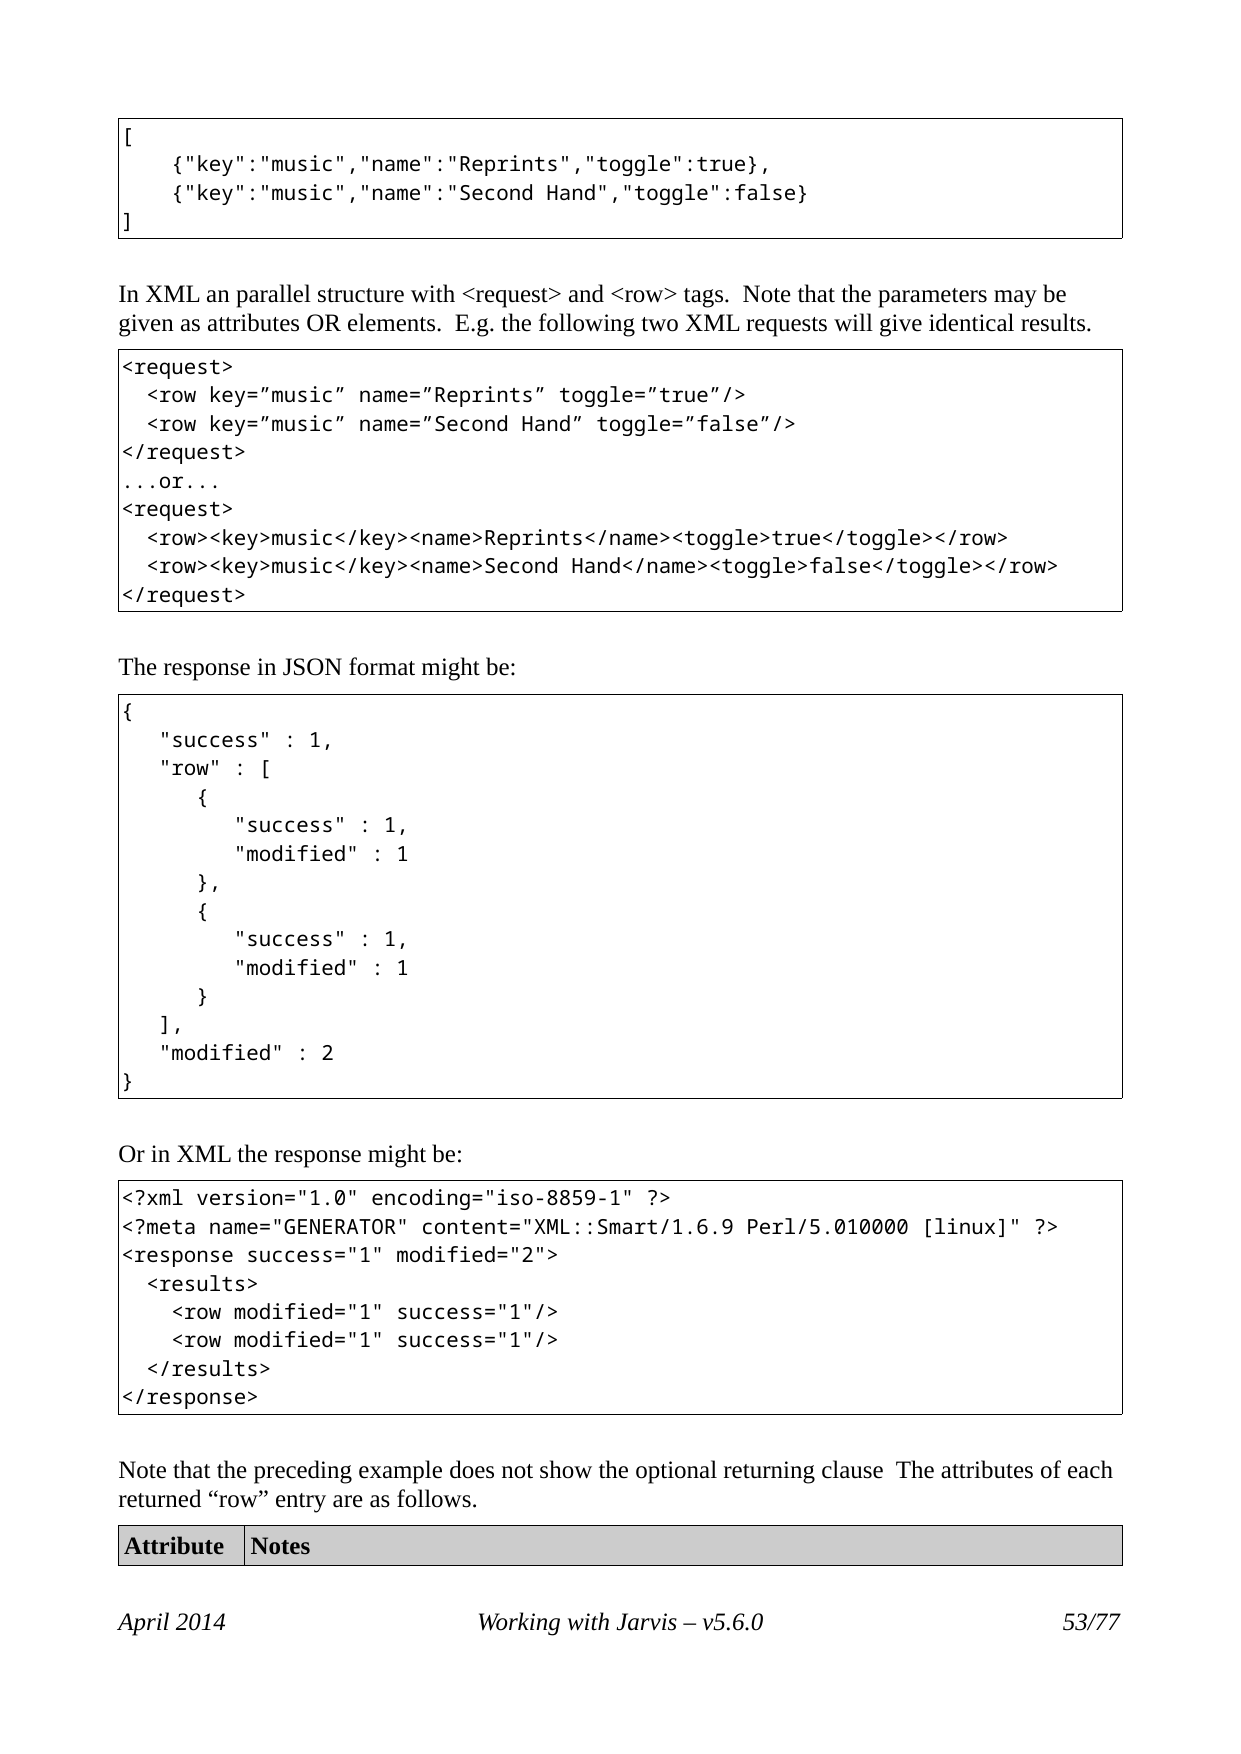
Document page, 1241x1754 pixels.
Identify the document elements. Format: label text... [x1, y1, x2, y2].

text </response> [119, 1379, 1122, 1414]
text "row" : [ [119, 751, 1122, 779]
text <response success="1" modified="2"> [119, 1237, 1122, 1266]
text ...or... [119, 463, 1122, 491]
text </request> [119, 577, 1122, 611]
text <row><key>music</key><name>Second Hand</name><toggle>false</toggle></row> [119, 548, 1122, 577]
text <results> [119, 1266, 1122, 1294]
text In XML an parallel structure with <request> and <row> tags. Note that the parameters may be given as attributes OR elements. E.g. the following two XML requests will give identical results. [118, 279, 1122, 337]
text </request> [119, 434, 1122, 463]
text "success" : 1, [119, 807, 1122, 836]
text { [119, 779, 1122, 807]
text } [119, 978, 1122, 1006]
table_header Notes [245, 1526, 1122, 1565]
text { [119, 695, 1122, 722]
text ] [119, 203, 1122, 238]
text ], [119, 1006, 1122, 1035]
text <request> [119, 350, 1122, 378]
text "modified" : 1 [119, 949, 1122, 978]
text The response in JSON format might be: [118, 652, 1122, 681]
text {"key":"music","name":"Second Hand","toggle":false} [119, 175, 1122, 203]
text <row><key>music</key><name>Reprints</name><toggle>true</toggle></row> [119, 520, 1122, 548]
text <?xml version="1.0" encoding="iso-8859-1" ?> [119, 1181, 1122, 1209]
text "success" : 1, [119, 921, 1122, 949]
text { [119, 893, 1122, 921]
text <row modified="1" success="1"/> [119, 1322, 1122, 1351]
text } [119, 1063, 1122, 1098]
text <?meta name="GENERATOR" content="XML::Smart/1.6.9 Perl/5.010000 [linux]" ?> [119, 1209, 1122, 1237]
table_header Attribute [119, 1526, 244, 1565]
text Or in XML the response might be: [118, 1139, 1122, 1168]
text }, [119, 864, 1122, 893]
text <row key=”music” name=”Reprints” toggle=”true”/> [119, 378, 1122, 406]
text </results> [119, 1351, 1122, 1379]
text [ [119, 119, 1122, 147]
text {"key":"music","name":"Reprints","toggle":true}, [119, 147, 1122, 175]
text <row modified="1" success="1"/> [119, 1294, 1122, 1322]
text <row key=”music” name=”Second Hand” toggle=”false”/> [119, 406, 1122, 434]
text "success" : 1, [119, 722, 1122, 751]
text Note that the preceding example does not show the optional returning clause The attributes of each returned “row” entry are as follows. [118, 1455, 1122, 1513]
text "modified" : 1 [119, 836, 1122, 864]
text <request> [119, 491, 1122, 520]
text "modified" : 2 [119, 1035, 1122, 1063]
